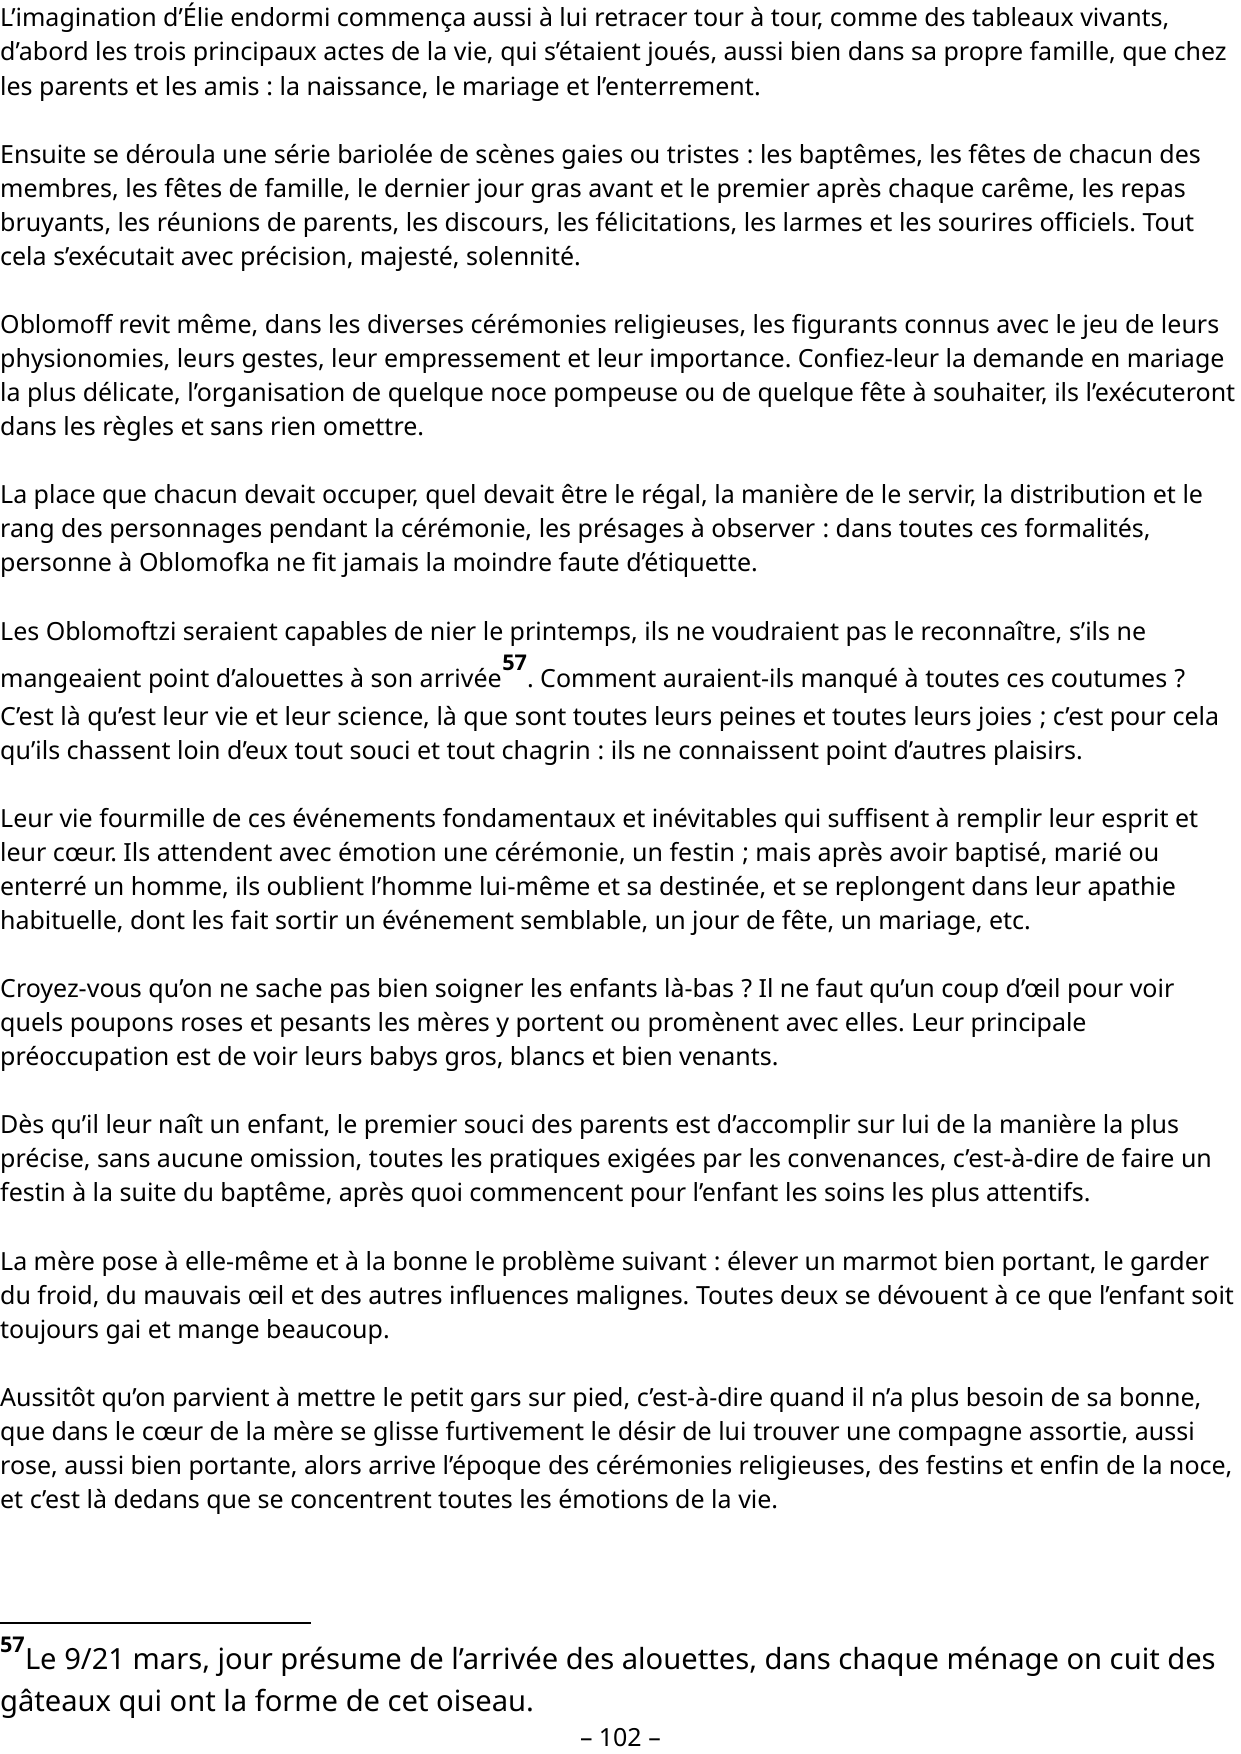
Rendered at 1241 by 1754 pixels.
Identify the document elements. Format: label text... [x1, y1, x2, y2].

text L’imagination d’Élie endormi commença aussi à lui retracer tour à tour, comme des tableaux vivants, d’abord les trois principaux actes de la vie, qui s’étaient joués, aussi bien dans sa propre famille, que chez les parents et les amis : la naissance, le mariage et l’enterrement. [0, 0, 1240, 102]
text Le 9/21 mars, jour présume de l’arrivée des alouettes, dans chaque ménage on cuit des gâteaux qui ont la forme de cet oiseau. [0, 1629, 1240, 1720]
text Aussitôt qu’on parvient à mettre le petit gars sur pied, c’est-à-dire quand il n’a plus besoin de sa bonne, que dans le cœur de la mère se glisse furtivement le désir de lui trouver une compagne assortie, aussi rose, aussi bien portante, alors arrive l’époque des cérémonies religieuses, des festins et enfin de la noce, et c’est là dedans que se concentrent toutes les émotions de la vie. [0, 1379, 1240, 1516]
text Croyez-vous qu’on ne sache pas bien soigner les enfants là-bas ? Il ne faut qu’un coup d’œil pour voir quels poupons roses et pesants les mères y portent ou promènent avec elles. Leur principale préoccupation est de voir leurs babys gros, blancs et bien venants. [0, 971, 1240, 1073]
text Les Oblomoftzi seraient capables de nier le printemps, ils ne voudraient pas le reconnaître, s’ils ne mangeaient point d’alouettes à son arrivée. Comment auraient-ils manqué à toutes ces coutumes ? C’est là qu’est leur vie et leur science, là que sont toutes leurs peines et toutes leurs joies ; c’est pour cela qu’ils chassent loin d’eux tout souci et tout chagrin : ils ne connaissent point d’autres plaisirs. [0, 613, 1240, 766]
text Leur vie fourmille de ces événements fondamentaux et inévitables qui suffisent à remplir leur esprit et leur cœur. Ils attendent avec émotion une cérémonie, un festin ; mais après avoir baptisé, marié ou enterré un homme, ils oublient l’homme lui-même et sa destinée, et se replongent dans leur apathie habituelle, dont les fait sortir un événement semblable, un jour de fête, un mariage, etc. [0, 800, 1240, 937]
text Dès qu’il leur naît un enfant, le premier souci des parents est d’accomplir sur lui de la manière la plus précise, sans aucune omission, toutes les pratiques exigées par les convenances, c’est-à-dire de faire un festin à la suite du baptême, après quoi commencent pour l’enfant les soins les plus attentifs. [0, 1107, 1240, 1209]
text La place que chacun devait occuper, quel devait être le régal, la manière de le servir, la distribution et le rang des personnages pendant la cérémonie, les présages à observer : dans toutes ces formalités, personne à Oblomofka ne fit jamais la moindre faute d’étiquette. [0, 477, 1240, 579]
text Ensuite se déroula une série bariolée de scènes gaies ou tristes : les baptêmes, les fêtes de chacun des membres, les fêtes de famille, le dernier jour gras avant et le premier après chaque carême, les repas bruyants, les réunions de parents, les discours, les félicitations, les larmes et les sourires officiels. Tout cela s’exécutait avec précision, majesté, solennité. [0, 136, 1240, 272]
text Oblomoff revit même, dans les diverses cérémonies religieuses, les figurants connus avec le jeu de leurs physionomies, leurs gestes, leur empressement et leur importance. Confiez-leur la demande en mariage la plus délicate, l’organisation de quelque noce pompeuse ou de quelque fête à souhaiter, ils l’exécuteront dans les règles et sans rien omettre. [0, 307, 1240, 443]
text La mère pose à elle-même et à la bonne le problème suivant : élever un marmot bien portant, le garder du froid, du mauvais œil et des autres influences malignes. Toutes deux se dévouent à ce que l’enfant soit toujours gai et mange beaucoup. [0, 1243, 1240, 1345]
